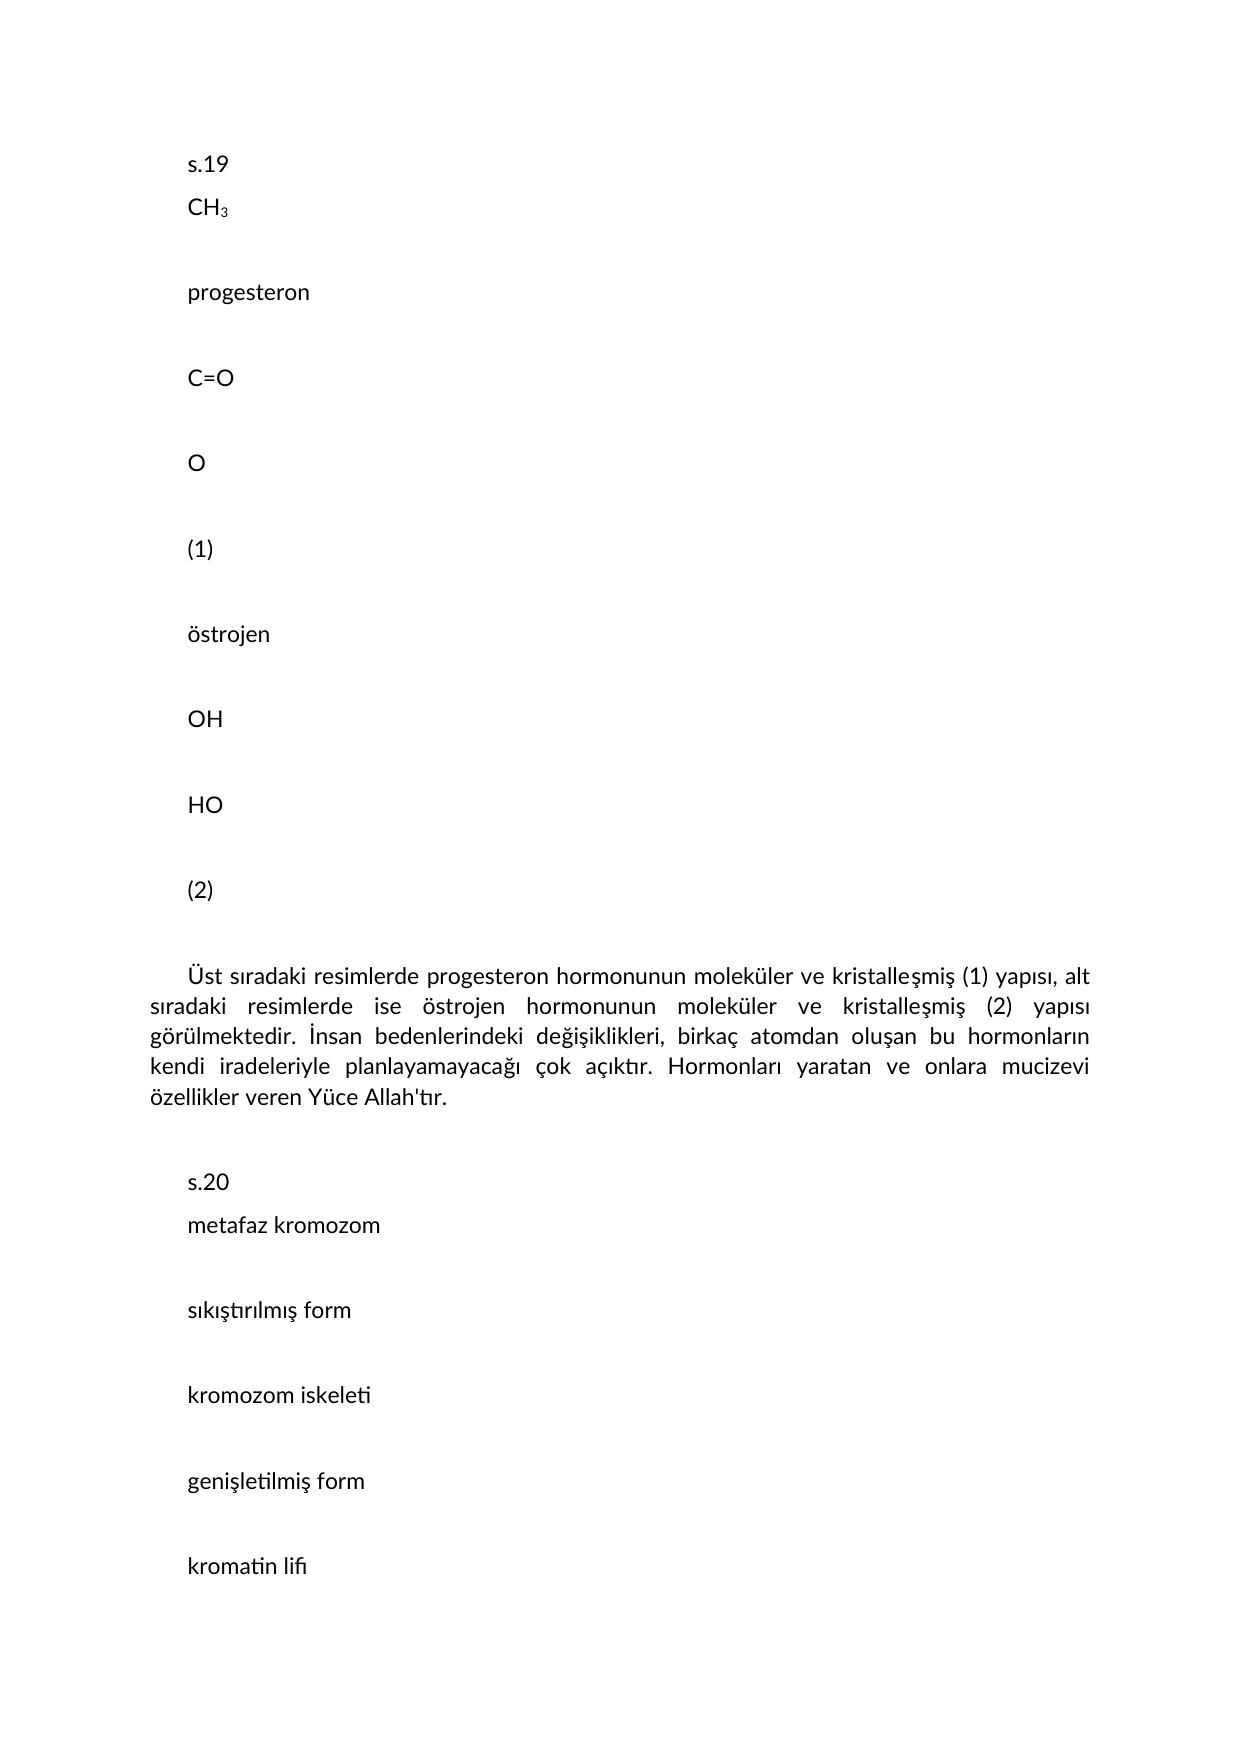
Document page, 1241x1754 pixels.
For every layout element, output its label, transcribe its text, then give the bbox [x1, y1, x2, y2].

text C=O [150, 363, 1090, 391]
text HO [150, 791, 1090, 818]
text OH [150, 705, 1090, 733]
text kromatin lifi [150, 1552, 1090, 1579]
text s.20 [150, 1168, 1090, 1195]
text s.19 [150, 150, 1090, 177]
text (1) [150, 534, 1090, 562]
text CH3 [150, 193, 1090, 220]
text kromozom iskeleti [150, 1381, 1090, 1409]
text genişletilmiş form [150, 1467, 1090, 1494]
text metafaz kromozom [150, 1210, 1090, 1238]
text (2) [150, 876, 1090, 903]
text sıkıştırılmış form [150, 1296, 1090, 1323]
text Üst sıradaki resimlerde progesteron hormonunun moleküler ve kristalleşmiş (1) yapısı, alt sıradaki resimlerde ise östrojen hormonunun moleküler ve kristalleşmiş (2) yapısı görülmektedir. İnsan bedenlerindeki değişiklikleri, birkaç atomdan oluşan bu hormonların kendi iradeleriyle planlayamayacağı çok açıktır. Hormonları yaratan ve onlara mucizevi özellikler veren Yüce Allah'tır. [150, 961, 1090, 1110]
text O [150, 449, 1090, 476]
text östrojen [150, 620, 1090, 647]
text progesteron [150, 278, 1090, 306]
